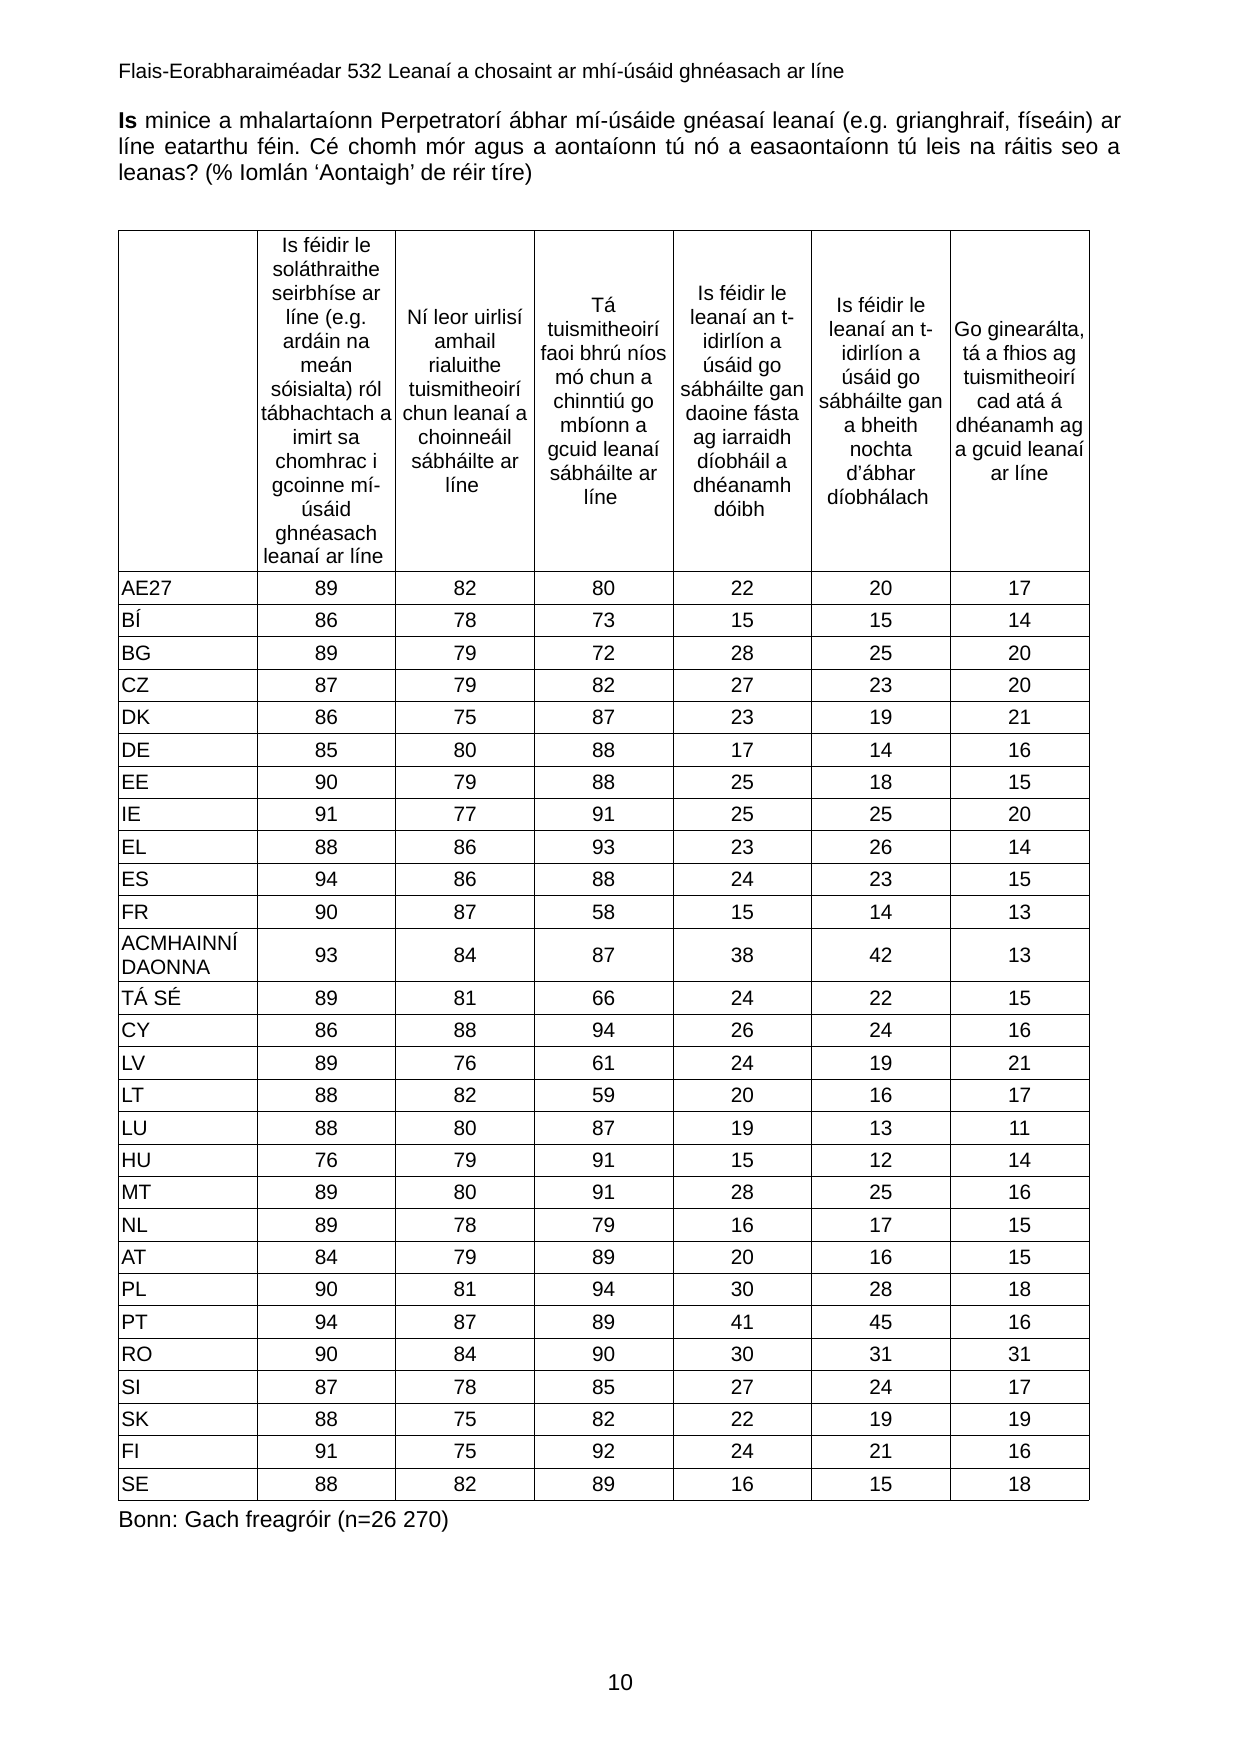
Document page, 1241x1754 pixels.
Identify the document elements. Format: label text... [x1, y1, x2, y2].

table_cell RO [119, 1339, 257, 1370]
table_cell 25 [674, 767, 811, 798]
text Is minice a mhalartaíonn Perpetratorí ábhar mí-úsáide gnéasaí leanaí (e.g. grianghraif, físeáin) ar líne eatarthu féin. Cé chomh mór agus a aontaíonn tú nó a easaontaíonn tú leis na ráitis seo a leanas? (% Iomlán ‘Aontaigh’ de réir tíre) [118, 107, 1122, 186]
table_cell 18 [951, 1274, 1089, 1305]
table_header Tá tuismitheoirí faoi bhrú níos mó chun a chinntiú go mbíonn a gcuid leanaí sábháilte ar líne [535, 231, 673, 571]
table_cell 80 [396, 1112, 534, 1143]
table_cell 19 [812, 702, 950, 733]
table_cell 13 [951, 896, 1089, 928]
table_cell SE [119, 1469, 257, 1500]
table_cell 24 [812, 1371, 950, 1403]
table_cell 82 [396, 1469, 534, 1500]
table_cell 94 [535, 1015, 673, 1046]
table_cell EE [119, 767, 257, 798]
table_cell 16 [812, 1242, 950, 1273]
table_cell 75 [396, 1404, 534, 1435]
table_cell 91 [258, 799, 395, 830]
table_cell 87 [396, 1306, 534, 1338]
table_cell 86 [258, 1015, 395, 1046]
table_cell PT [119, 1306, 257, 1338]
table_cell 85 [535, 1371, 673, 1403]
table_cell 15 [674, 605, 811, 636]
table_cell 41 [674, 1306, 811, 1338]
table_cell IE [119, 799, 257, 830]
table_cell DK [119, 702, 257, 733]
table_cell 16 [674, 1469, 811, 1500]
table_cell 79 [396, 670, 534, 701]
table_cell 17 [674, 734, 811, 766]
table_cell 85 [258, 734, 395, 766]
table_cell 15 [674, 896, 811, 928]
table_cell 30 [674, 1274, 811, 1305]
table_cell 21 [812, 1436, 950, 1467]
table_cell 89 [258, 1177, 395, 1208]
table_cell 19 [812, 1404, 950, 1435]
table_cell 78 [396, 605, 534, 636]
table_cell 66 [535, 982, 673, 1014]
table_cell 79 [396, 637, 534, 668]
table_cell 92 [535, 1436, 673, 1467]
table_cell 15 [951, 982, 1089, 1014]
table_cell 88 [535, 864, 673, 895]
table_cell BG [119, 637, 257, 668]
table_cell FI [119, 1436, 257, 1467]
table_cell NL [119, 1209, 257, 1241]
table_cell 91 [535, 799, 673, 830]
table_cell 86 [258, 702, 395, 733]
table_cell 16 [951, 1177, 1089, 1208]
table_cell LV [119, 1047, 257, 1079]
table_cell SI [119, 1371, 257, 1403]
table_cell 91 [535, 1177, 673, 1208]
table_cell 76 [396, 1047, 534, 1079]
table_cell 23 [812, 670, 950, 701]
table_cell 19 [951, 1404, 1089, 1435]
table_cell 24 [674, 1436, 811, 1467]
table_cell 24 [674, 982, 811, 1014]
table_cell 30 [674, 1339, 811, 1370]
table_cell 89 [258, 1209, 395, 1241]
table_cell 82 [396, 1080, 534, 1111]
table_cell 11 [951, 1112, 1089, 1143]
table_cell 87 [258, 1371, 395, 1403]
table_cell 86 [258, 605, 395, 636]
table_cell 24 [674, 864, 811, 895]
table_cell EL [119, 831, 257, 863]
table_cell 21 [951, 702, 1089, 733]
table_cell 91 [258, 1436, 395, 1467]
table_cell 88 [258, 1469, 395, 1500]
table_cell 80 [396, 734, 534, 766]
table_cell 21 [951, 1047, 1089, 1079]
table_cell 80 [535, 572, 673, 604]
table_cell CZ [119, 670, 257, 701]
table_header [119, 231, 257, 571]
table_cell TÁ SÉ [119, 982, 257, 1014]
table_cell SK [119, 1404, 257, 1435]
table_cell 24 [812, 1015, 950, 1046]
table_cell DE [119, 734, 257, 766]
table_cell 87 [535, 929, 673, 981]
table_cell 45 [812, 1306, 950, 1338]
table_cell 17 [951, 1080, 1089, 1111]
table_cell 87 [396, 896, 534, 928]
table_cell 90 [258, 767, 395, 798]
table_cell 91 [535, 1145, 673, 1176]
table_cell AT [119, 1242, 257, 1273]
table_cell 94 [258, 1306, 395, 1338]
table_cell 20 [951, 637, 1089, 668]
table_cell 82 [396, 572, 534, 604]
table_cell 79 [396, 767, 534, 798]
table_cell 16 [951, 1306, 1089, 1338]
table_cell 17 [951, 572, 1089, 604]
table_cell 16 [951, 1436, 1089, 1467]
table_cell AE27 [119, 572, 257, 604]
table_cell 73 [535, 605, 673, 636]
table_cell 61 [535, 1047, 673, 1079]
table_cell 31 [812, 1339, 950, 1370]
table_cell 90 [258, 896, 395, 928]
table_header Is féidir le soláthraithe seirbhíse ar líne (e.g. ardáin na meán sóisialta) ról tábhachtach a imirt sa chomhrac i gcoinne mí-úsáid ghnéasach leanaí ar líne [258, 231, 395, 571]
table_cell 84 [396, 1339, 534, 1370]
table_cell 28 [812, 1274, 950, 1305]
text Bonn: Gach freagróir (n=26 270) [118, 1506, 1122, 1532]
table_cell 78 [396, 1371, 534, 1403]
table_cell 19 [812, 1047, 950, 1079]
table_cell 94 [258, 864, 395, 895]
table_cell 26 [812, 831, 950, 863]
table_cell 90 [535, 1339, 673, 1370]
table_cell 25 [812, 1177, 950, 1208]
table_cell 88 [396, 1015, 534, 1046]
table_cell 82 [535, 1404, 673, 1435]
table_cell 90 [258, 1339, 395, 1370]
table_header Is féidir le leanaí an t-idirlíon a úsáid go sábháilte gan daoine fásta ag iarraidh díobháil a dhéanamh dóibh [674, 231, 811, 571]
table_cell 18 [812, 767, 950, 798]
table_cell MT [119, 1177, 257, 1208]
table_cell 16 [674, 1209, 811, 1241]
table_cell 42 [812, 929, 950, 981]
table_cell 15 [951, 767, 1089, 798]
table_cell 84 [396, 929, 534, 981]
table_cell 14 [951, 605, 1089, 636]
table_cell 28 [674, 637, 811, 668]
table_cell ES [119, 864, 257, 895]
table_cell 23 [674, 831, 811, 863]
table_cell 79 [396, 1242, 534, 1273]
table_cell 89 [535, 1306, 673, 1338]
table_cell BÍ [119, 605, 257, 636]
table_cell 22 [674, 1404, 811, 1435]
table_cell 20 [674, 1080, 811, 1111]
table_cell 84 [258, 1242, 395, 1273]
table_cell 15 [951, 1209, 1089, 1241]
table_cell 13 [951, 929, 1089, 981]
table_cell 23 [674, 702, 811, 733]
table_cell 18 [951, 1469, 1089, 1500]
table_cell FR [119, 896, 257, 928]
table_cell 15 [812, 1469, 950, 1500]
table_cell 16 [812, 1080, 950, 1111]
table_cell 87 [258, 670, 395, 701]
table_cell 22 [812, 982, 950, 1014]
table_cell 17 [812, 1209, 950, 1241]
table_header Is féidir le leanaí an t-idirlíon a úsáid go sábháilte gan a bheith nochta d’ábhar díobhálach [812, 231, 950, 571]
table_cell 27 [674, 670, 811, 701]
table_cell 15 [951, 1242, 1089, 1273]
table_cell LT [119, 1080, 257, 1111]
table_cell 88 [258, 1080, 395, 1111]
table_cell 19 [674, 1112, 811, 1143]
table_cell 17 [951, 1371, 1089, 1403]
table_cell 81 [396, 1274, 534, 1305]
table_cell ACMHAINNÍ DAONNA [119, 929, 257, 981]
table_cell 16 [951, 734, 1089, 766]
table_cell 31 [951, 1339, 1089, 1370]
table_cell 38 [674, 929, 811, 981]
table_cell 89 [258, 1047, 395, 1079]
table_cell 79 [396, 1145, 534, 1176]
table_cell 89 [258, 982, 395, 1014]
table_cell 20 [951, 670, 1089, 701]
table_cell 20 [951, 799, 1089, 830]
table_cell CY [119, 1015, 257, 1046]
table_cell 77 [396, 799, 534, 830]
table_cell 15 [951, 864, 1089, 895]
table_cell 88 [535, 767, 673, 798]
table_cell 88 [258, 1112, 395, 1143]
table_cell 22 [674, 572, 811, 604]
table_cell 93 [535, 831, 673, 863]
table_cell 72 [535, 637, 673, 668]
table_cell 14 [812, 734, 950, 766]
table_cell 20 [674, 1242, 811, 1273]
table_cell 28 [674, 1177, 811, 1208]
table_cell 25 [674, 799, 811, 830]
table_cell 88 [258, 1404, 395, 1435]
table_cell 89 [258, 572, 395, 604]
table_cell 25 [812, 637, 950, 668]
table_cell 89 [535, 1242, 673, 1273]
table_cell PL [119, 1274, 257, 1305]
table_cell 87 [535, 1112, 673, 1143]
table_cell 87 [535, 702, 673, 733]
table_cell 23 [812, 864, 950, 895]
table_cell 14 [951, 831, 1089, 863]
table_cell 86 [396, 864, 534, 895]
table_cell 90 [258, 1274, 395, 1305]
table_cell 88 [535, 734, 673, 766]
table_header Go ginearálta, tá a fhios ag tuismitheoirí cad atá á dhéanamh ag a gcuid leanaí ar líne [951, 231, 1089, 571]
table_cell 89 [535, 1469, 673, 1500]
table_cell 79 [535, 1209, 673, 1241]
table_cell 14 [812, 896, 950, 928]
table_cell 86 [396, 831, 534, 863]
table_cell LU [119, 1112, 257, 1143]
table_cell 89 [258, 637, 395, 668]
table_cell 26 [674, 1015, 811, 1046]
table_cell 59 [535, 1080, 673, 1111]
table_cell 16 [951, 1015, 1089, 1046]
table_cell 15 [812, 605, 950, 636]
table_cell HU [119, 1145, 257, 1176]
table_cell 27 [674, 1371, 811, 1403]
table_cell 78 [396, 1209, 534, 1241]
table_cell 14 [951, 1145, 1089, 1176]
table_cell 88 [258, 831, 395, 863]
table_cell 76 [258, 1145, 395, 1176]
table_cell 20 [812, 572, 950, 604]
table_cell 13 [812, 1112, 950, 1143]
table_cell 15 [674, 1145, 811, 1176]
table_cell 94 [535, 1274, 673, 1305]
table_cell 25 [812, 799, 950, 830]
table_header Ní leor uirlisí amhail rialuithe tuismitheoirí chun leanaí a choinneáil sábháilte ar líne [396, 231, 534, 571]
table_cell 24 [674, 1047, 811, 1079]
table_cell 81 [396, 982, 534, 1014]
table_cell 93 [258, 929, 395, 981]
table_cell 58 [535, 896, 673, 928]
table_cell 12 [812, 1145, 950, 1176]
table_cell 75 [396, 702, 534, 733]
table_cell 75 [396, 1436, 534, 1467]
table_cell 80 [396, 1177, 534, 1208]
table_cell 82 [535, 670, 673, 701]
